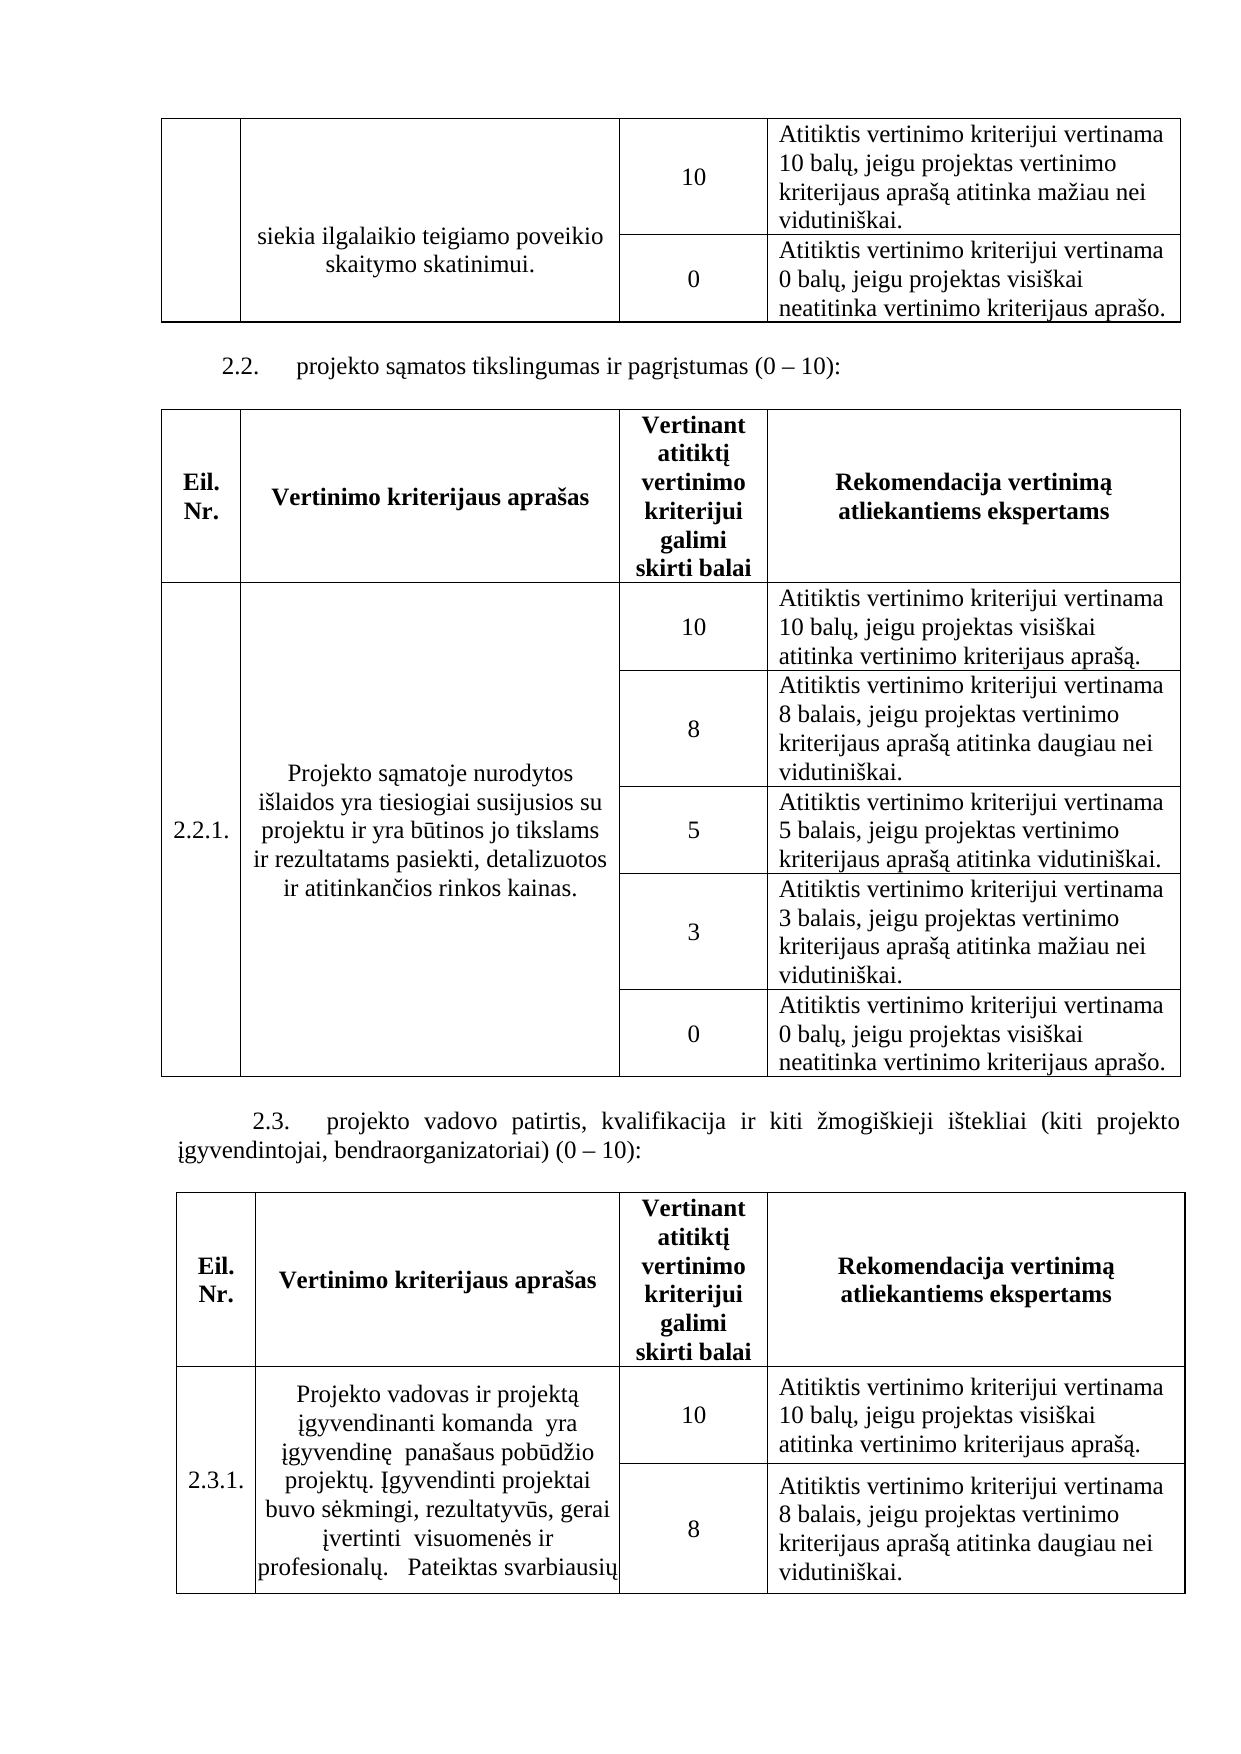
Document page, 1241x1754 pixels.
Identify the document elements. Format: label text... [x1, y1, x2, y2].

table_header Vertinant atitiktį vertinimo kriterijui galimi skirti balai [620, 410, 767, 582]
table_cell 10 [620, 1367, 767, 1463]
table_cell Atitiktis vertinimo kriterijui vertinama 8 balais, jeigu projektas vertinimo kriterijaus aprašą atitinka daugiau nei vidutiniškai. [768, 671, 1180, 786]
table_header Rekomendacija vertinimą atliekantiems ekspertams [768, 1193, 1184, 1366]
table_cell 0 [620, 235, 767, 321]
table_cell 5 [620, 787, 767, 873]
text 2.2. projekto sąmatos tikslingumas ir pagrįstumas (0 – 10): [222, 351, 1181, 380]
table_cell Projekto vadovas ir projektą įgyvendinanti komanda yra įgyvendinę panašaus pobūdžio projektų. Įgyvendinti projektai buvo sėkmingi, rezultatyvūs, gerai įvertinti visuomenės ir profesionalų. Pateiktas svarbiausių [256, 1367, 619, 1593]
table_cell Atitiktis vertinimo kriterijui vertinama 3 balais, jeigu projektas vertinimo kriterijaus aprašą atitinka mažiau nei vidutiniškai. [768, 874, 1180, 989]
table_header Eil. Nr. [177, 1193, 255, 1366]
table_cell 8 [620, 671, 767, 786]
table_header Vertinimo kriterijaus aprašas [241, 410, 619, 582]
table_header Vertinant atitiktį vertinimo kriterijui galimi skirti balai [620, 1193, 767, 1366]
table_cell Atitiktis vertinimo kriterijui vertinama 0 balų, jeigu projektas visiškai neatitinka vertinimo kriterijaus aprašo. [768, 235, 1180, 321]
table_cell 2.3.1. [177, 1367, 255, 1593]
table_cell 10 [620, 583, 767, 669]
table_cell Atitiktis vertinimo kriterijui vertinama 10 balų, jeigu projektas visiškai atitinka vertinimo kriterijaus aprašą. [768, 1367, 1184, 1463]
table_cell Atitiktis vertinimo kriterijui vertinama 0 balų, jeigu projektas visiškai neatitinka vertinimo kriterijaus aprašo. [768, 990, 1180, 1076]
table_cell Atitiktis vertinimo kriterijui vertinama 8 balais, jeigu projektas vertinimo kriterijaus aprašą atitinka daugiau nei vidutiniškai. [768, 1464, 1184, 1593]
table_cell 10 [620, 119, 767, 234]
table_cell Atitiktis vertinimo kriterijui vertinama 10 balų, jeigu projektas visiškai atitinka vertinimo kriterijaus aprašą. [768, 583, 1180, 669]
table_cell 2.2.1. [162, 583, 240, 1076]
table_header Vertinimo kriterijaus aprašas [256, 1193, 619, 1366]
table_header Rekomendacija vertinimą atliekantiems ekspertams [768, 410, 1180, 582]
table_cell 3 [620, 874, 767, 989]
table_cell Projekto sąmatoje nurodytos išlaidos yra tiesiogiai susijusios su projektu ir yra būtinos jo tikslams ir rezultatams pasiekti, detalizuotos ir atitinkančios rinkos kainas. [241, 583, 619, 1076]
table_header Eil. Nr. [162, 410, 240, 582]
table_cell 8 [620, 1464, 767, 1593]
table_cell Atitiktis vertinimo kriterijui vertinama 5 balais, jeigu projektas vertinimo kriterijaus aprašą atitinka vidutiniškai. [768, 787, 1180, 873]
table_cell siekia ilgalaikio teigiamo poveikio skaitymo skatinimui. [241, 119, 619, 321]
table_cell 0 [620, 990, 767, 1076]
table_cell [162, 119, 240, 321]
table_cell Atitiktis vertinimo kriterijui vertinama 10 balų, jeigu projektas vertinimo kriterijaus aprašą atitinka mažiau nei vidutiniškai. [768, 119, 1180, 234]
text 2.3. projekto vadovo patirtis, kvalifikacija ir kiti žmogiškieji ištekliai (kiti projekto įgyvendintojai, bendraorganizatoriai) (0 – 10): [177, 1106, 1181, 1163]
